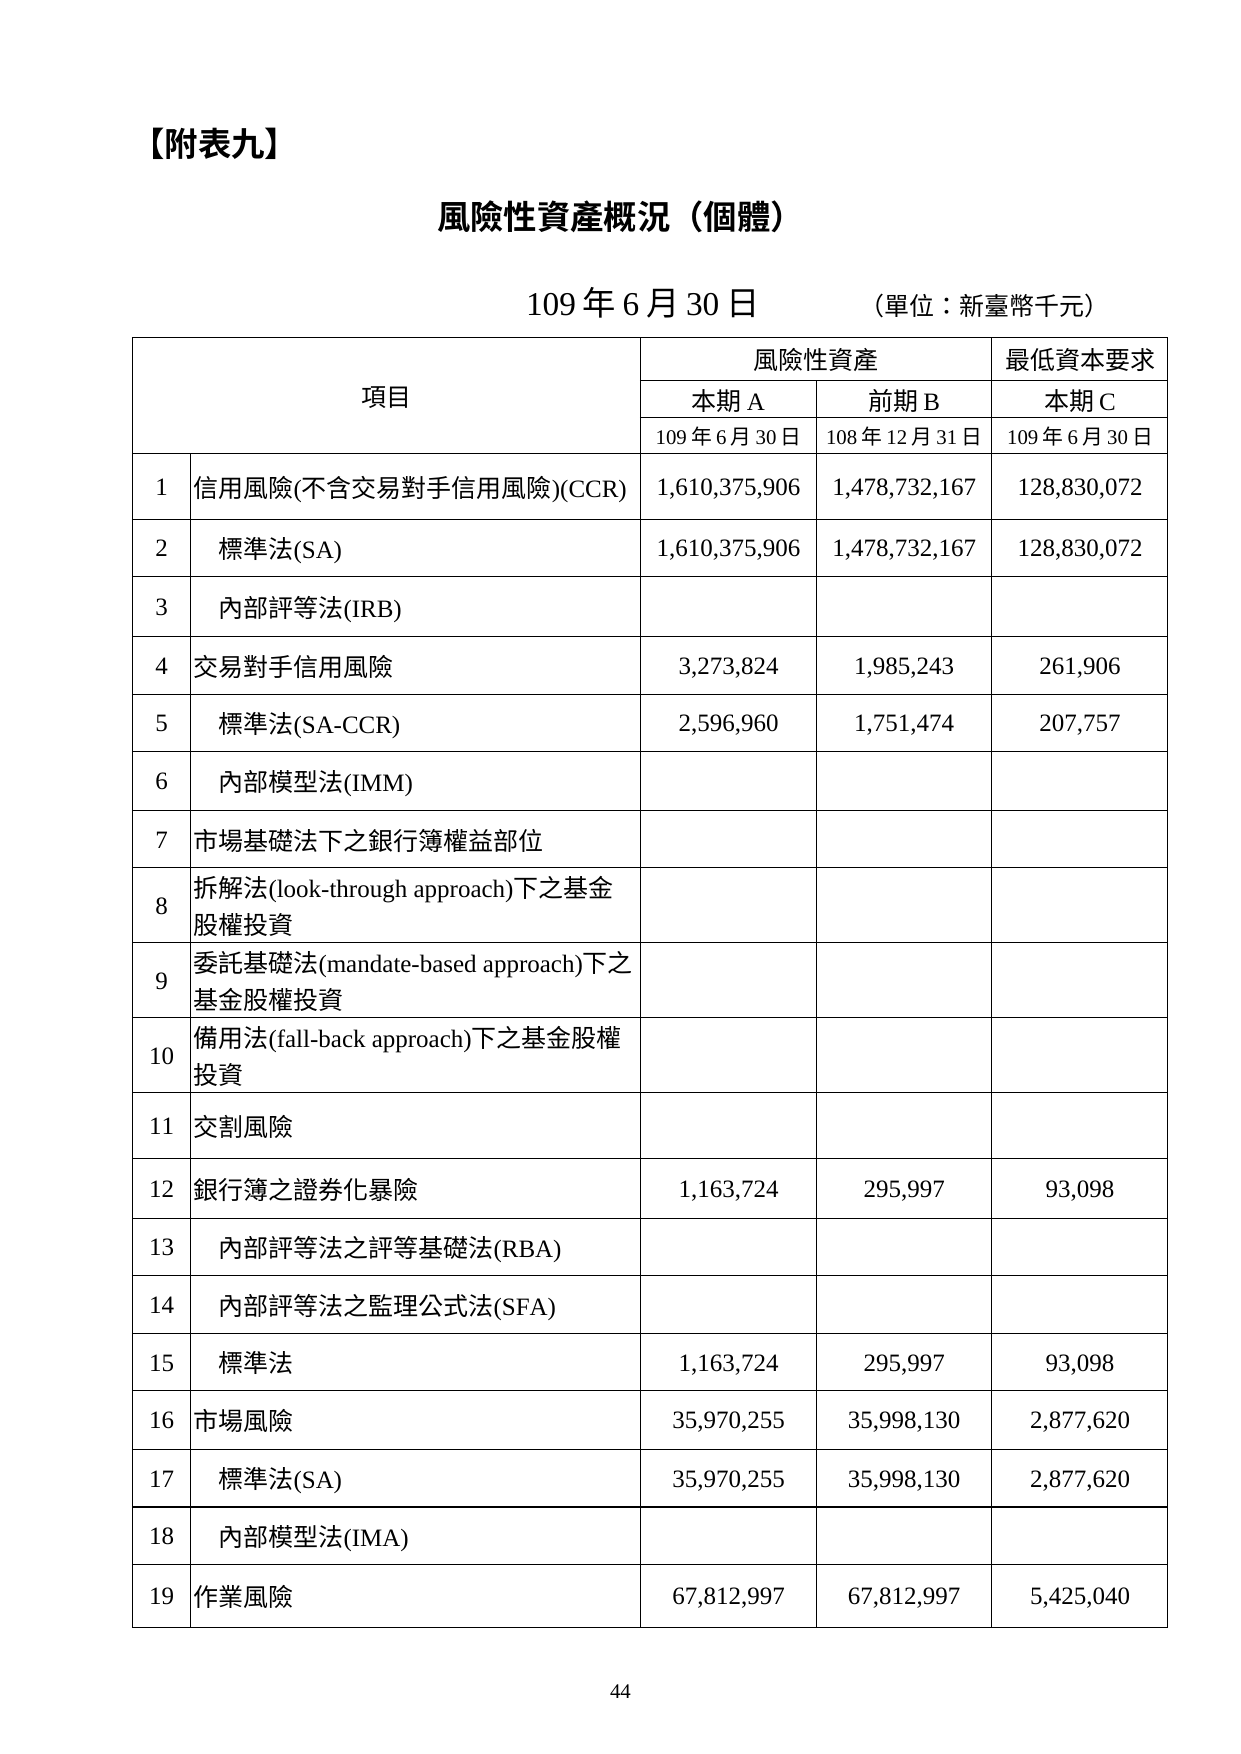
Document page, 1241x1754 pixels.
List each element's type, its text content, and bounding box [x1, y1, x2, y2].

table_cell 5,425,040 [992, 1565, 1167, 1627]
table_cell 銀行簿之證券化暴險 [191, 1159, 640, 1217]
table_cell [817, 811, 991, 867]
table_cell [992, 1219, 1167, 1275]
table_cell 1,478,732,167 [817, 520, 991, 576]
table_cell [992, 1018, 1167, 1092]
table_cell 10 [133, 1018, 190, 1092]
table_cell [817, 1508, 991, 1563]
table_cell 2,877,620 [992, 1450, 1167, 1506]
table_header 最低資本要求 [992, 338, 1167, 380]
table_cell 19 [133, 1565, 190, 1627]
table_cell 交割風險 [191, 1093, 640, 1158]
table_cell 35,970,255 [641, 1391, 816, 1449]
table_cell [992, 1093, 1167, 1158]
table_cell 1,751,474 [817, 695, 991, 751]
table_cell 108年12月31日 [817, 418, 991, 453]
table_cell 11 [133, 1093, 190, 1158]
table_cell [641, 1093, 816, 1158]
table_cell 1 [133, 454, 190, 518]
table_cell 15 [133, 1334, 190, 1390]
table_cell 295,997 [817, 1159, 991, 1217]
table_cell 13 [133, 1219, 190, 1275]
table_cell [817, 868, 991, 942]
table_cell [992, 1276, 1167, 1333]
table_cell 交易對手信用風險 [191, 637, 640, 693]
table_cell [817, 1276, 991, 1333]
table_cell 標準法(SA-CCR) [191, 695, 640, 751]
table_cell 標準法 [191, 1334, 640, 1390]
table_cell 8 [133, 868, 190, 942]
table_cell [817, 1018, 991, 1092]
table_cell 14 [133, 1276, 190, 1333]
table_cell [641, 943, 816, 1017]
table_cell 35,998,130 [817, 1391, 991, 1449]
table_cell [641, 1508, 816, 1563]
table_cell [817, 1093, 991, 1158]
table_cell 市場基礎法下之銀行簿權益部位 [191, 811, 640, 867]
table_cell 128,830,072 [992, 520, 1167, 576]
table_cell 2 [133, 520, 190, 576]
table_cell 4 [133, 637, 190, 693]
table_cell 1,163,724 [641, 1159, 816, 1217]
table_cell 2,596,960 [641, 695, 816, 751]
table_cell [641, 811, 816, 867]
table_cell [817, 1219, 991, 1275]
table_cell 前期B [817, 381, 991, 417]
table_header 項目 [133, 338, 640, 453]
table_cell 內部評等法之監理公式法(SFA) [191, 1276, 640, 1333]
table_cell [641, 868, 816, 942]
table_cell 1,985,243 [817, 637, 991, 693]
table_cell [817, 752, 991, 810]
table_cell 67,812,997 [641, 1565, 816, 1627]
table_cell 內部評等法(IRB) [191, 577, 640, 636]
table_cell 1,163,724 [641, 1334, 816, 1390]
table_cell [992, 1508, 1167, 1563]
table_cell 67,812,997 [817, 1565, 991, 1627]
table_cell 6 [133, 752, 190, 810]
table_cell 7 [133, 811, 190, 867]
table_cell 1,610,375,906 [641, 454, 816, 518]
table_cell 拆解法(look-through approach)下之基金股權投資 [191, 868, 640, 942]
table_cell 內部模型法(IMM) [191, 752, 640, 810]
table_cell 1,610,375,906 [641, 520, 816, 576]
table_cell [992, 943, 1167, 1017]
table_cell 本期A [641, 381, 816, 417]
table_cell [641, 1018, 816, 1092]
table_cell 16 [133, 1391, 190, 1449]
table_cell [641, 1219, 816, 1275]
table_cell [817, 577, 991, 636]
subtitle 【附表九】 [131, 117, 1109, 166]
table_cell 市場風險 [191, 1391, 640, 1449]
table_cell 35,998,130 [817, 1450, 991, 1506]
table_cell 3,273,824 [641, 637, 816, 693]
table_cell 內部評等法之評等基礎法(RBA) [191, 1219, 640, 1275]
table_cell [992, 868, 1167, 942]
table_cell 委託基礎法(mandate-based approach)下之基金股權投資 [191, 943, 640, 1017]
table_cell [817, 943, 991, 1017]
table_cell 1,478,732,167 [817, 454, 991, 518]
table_cell 2,877,620 [992, 1391, 1167, 1449]
table_cell 295,997 [817, 1334, 991, 1390]
table_cell [992, 811, 1167, 867]
table_cell [992, 752, 1167, 810]
table_cell [641, 752, 816, 810]
table_cell 109年6月30日 [992, 418, 1167, 453]
table_cell 3 [133, 577, 190, 636]
table_cell 207,757 [992, 695, 1167, 751]
table_cell 35,970,255 [641, 1450, 816, 1506]
table_cell [641, 1276, 816, 1333]
table_cell 備用法(fall-back approach)下之基金股權投資 [191, 1018, 640, 1092]
text 風險性資產概況（個體） [131, 191, 1109, 239]
table_cell 標準法(SA) [191, 520, 640, 576]
table_header 風險性資產 [641, 338, 991, 380]
table_cell 128,830,072 [992, 454, 1167, 518]
table_cell [992, 577, 1167, 636]
table_cell 261,906 [992, 637, 1167, 693]
table_cell 本期C [992, 381, 1167, 417]
table_cell 109年6月30日 [641, 418, 816, 453]
table_cell 12 [133, 1159, 190, 1217]
table_cell [641, 577, 816, 636]
table_cell 5 [133, 695, 190, 751]
table_cell 17 [133, 1450, 190, 1506]
table_cell 93,098 [992, 1334, 1167, 1390]
table_cell 信用風險(不含交易對手信用風險)(CCR) [191, 454, 640, 518]
table_cell 作業風險 [191, 1565, 640, 1627]
table_cell 18 [133, 1508, 190, 1563]
table_cell 9 [133, 943, 190, 1017]
table_cell 93,098 [992, 1159, 1167, 1217]
table_cell 內部模型法(IMA) [191, 1508, 640, 1563]
table_cell 標準法(SA) [191, 1450, 640, 1506]
text 109年6月30日 （單位：新臺幣千元） [131, 276, 1109, 324]
